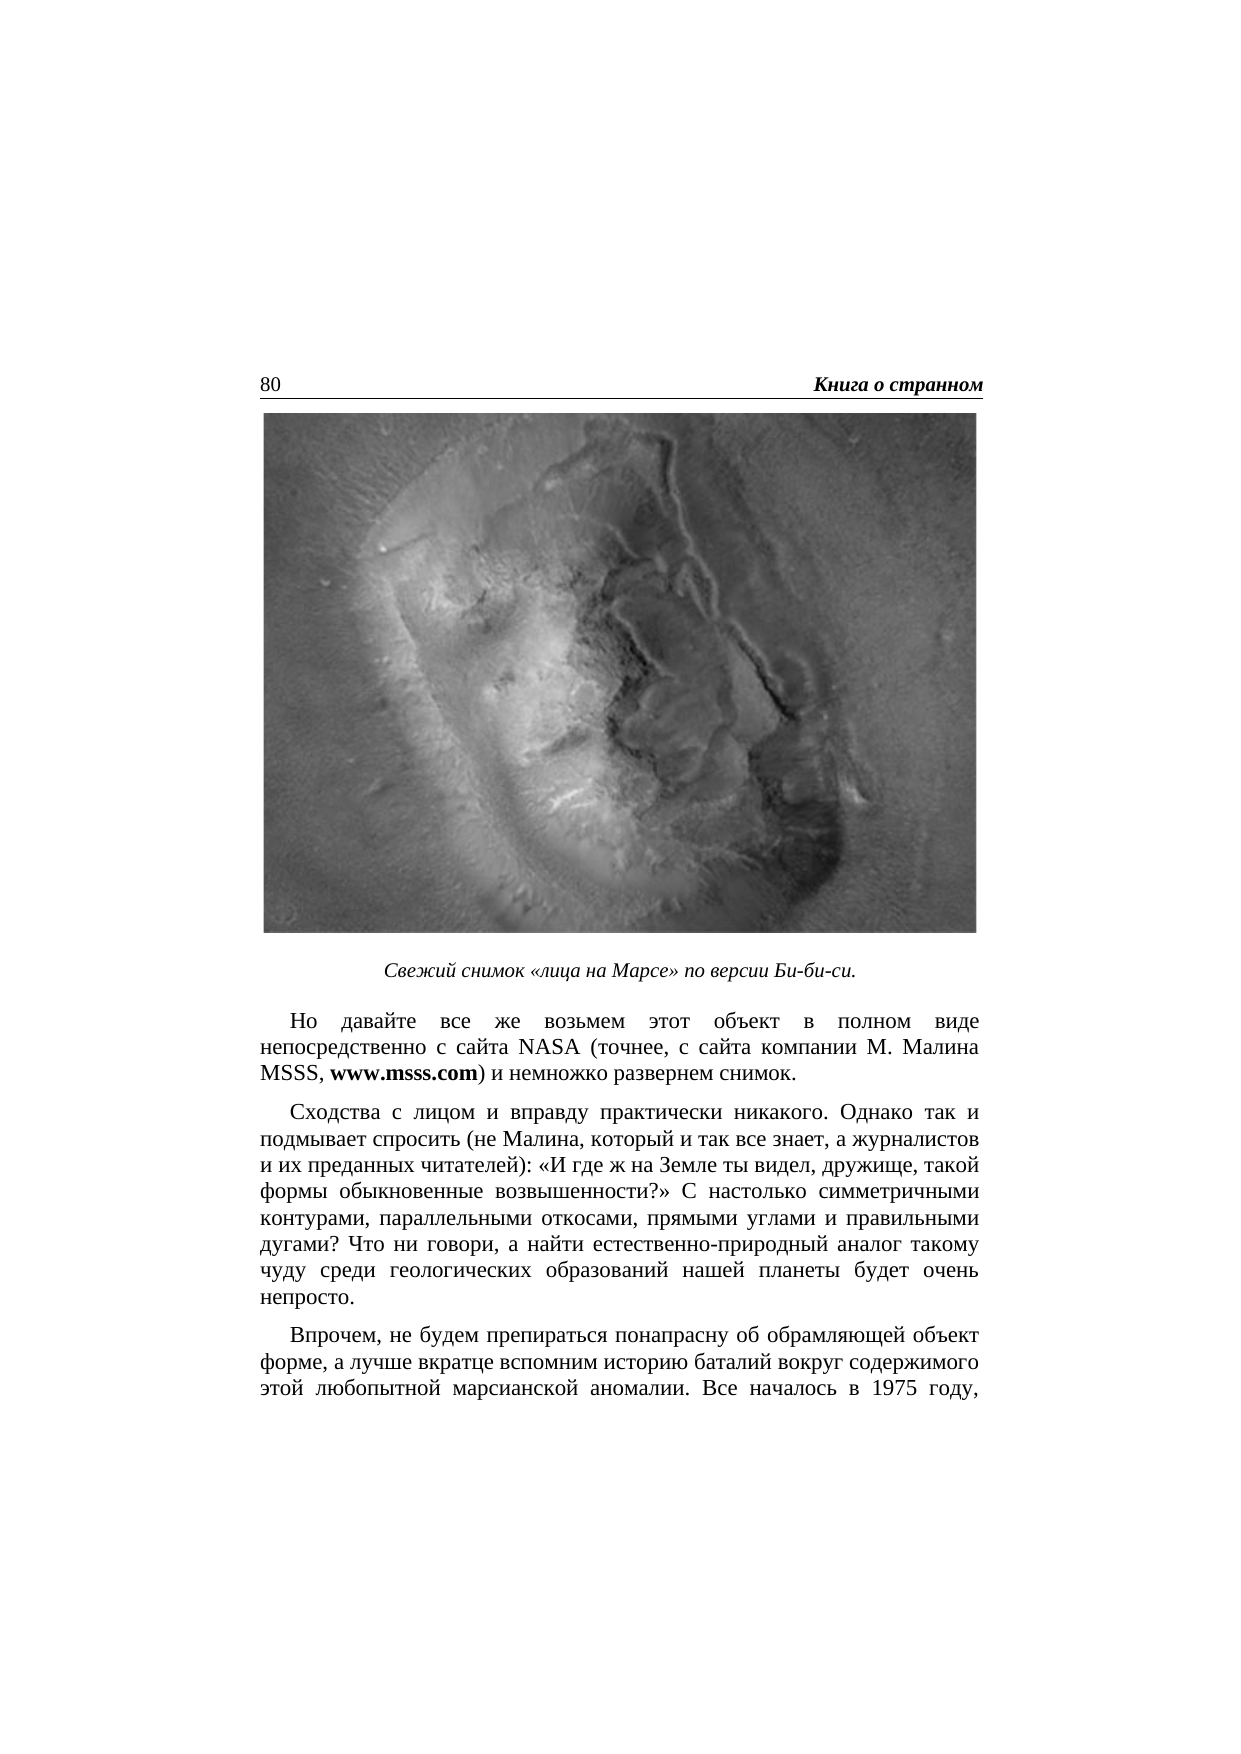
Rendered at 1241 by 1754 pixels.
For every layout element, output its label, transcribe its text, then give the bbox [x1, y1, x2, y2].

picture [263, 413, 977, 933]
text Свежий снимок «лица на Марсе» по версии Би-би-си. [260, 958, 980, 982]
text Сходства с лицом и вправду практически никакого. Однако так и подмывает спросить (не Малина, который и так все знает, а журналистов и их преданных читателей): «И где ж на Земле ты видел, дружище, такой формы обыкновенные возвышенности?» С настолько симметричными контурами, параллельными откосами, прямыми углами и правильными дугами? Что ни говори, а найти естественно-природный аналог такому чуду среди геологических образований нашей планеты будет очень непросто. [260, 1098, 980, 1309]
text Но давайте все же возьмем этот объект в полном виде непосредственно с сайта NASA (точнее, с сайта компании М. Малина MSSS, www.msss.com) и немножко развернем снимок. [260, 1007, 980, 1086]
text Впрочем, не будем препираться понапрасну об обрамляющей объект форме, а лучше вкратце вспомним историю баталий вокруг содержимого этой любопытной марсианской аномалии. Все началось в 1975 году, [260, 1322, 980, 1401]
